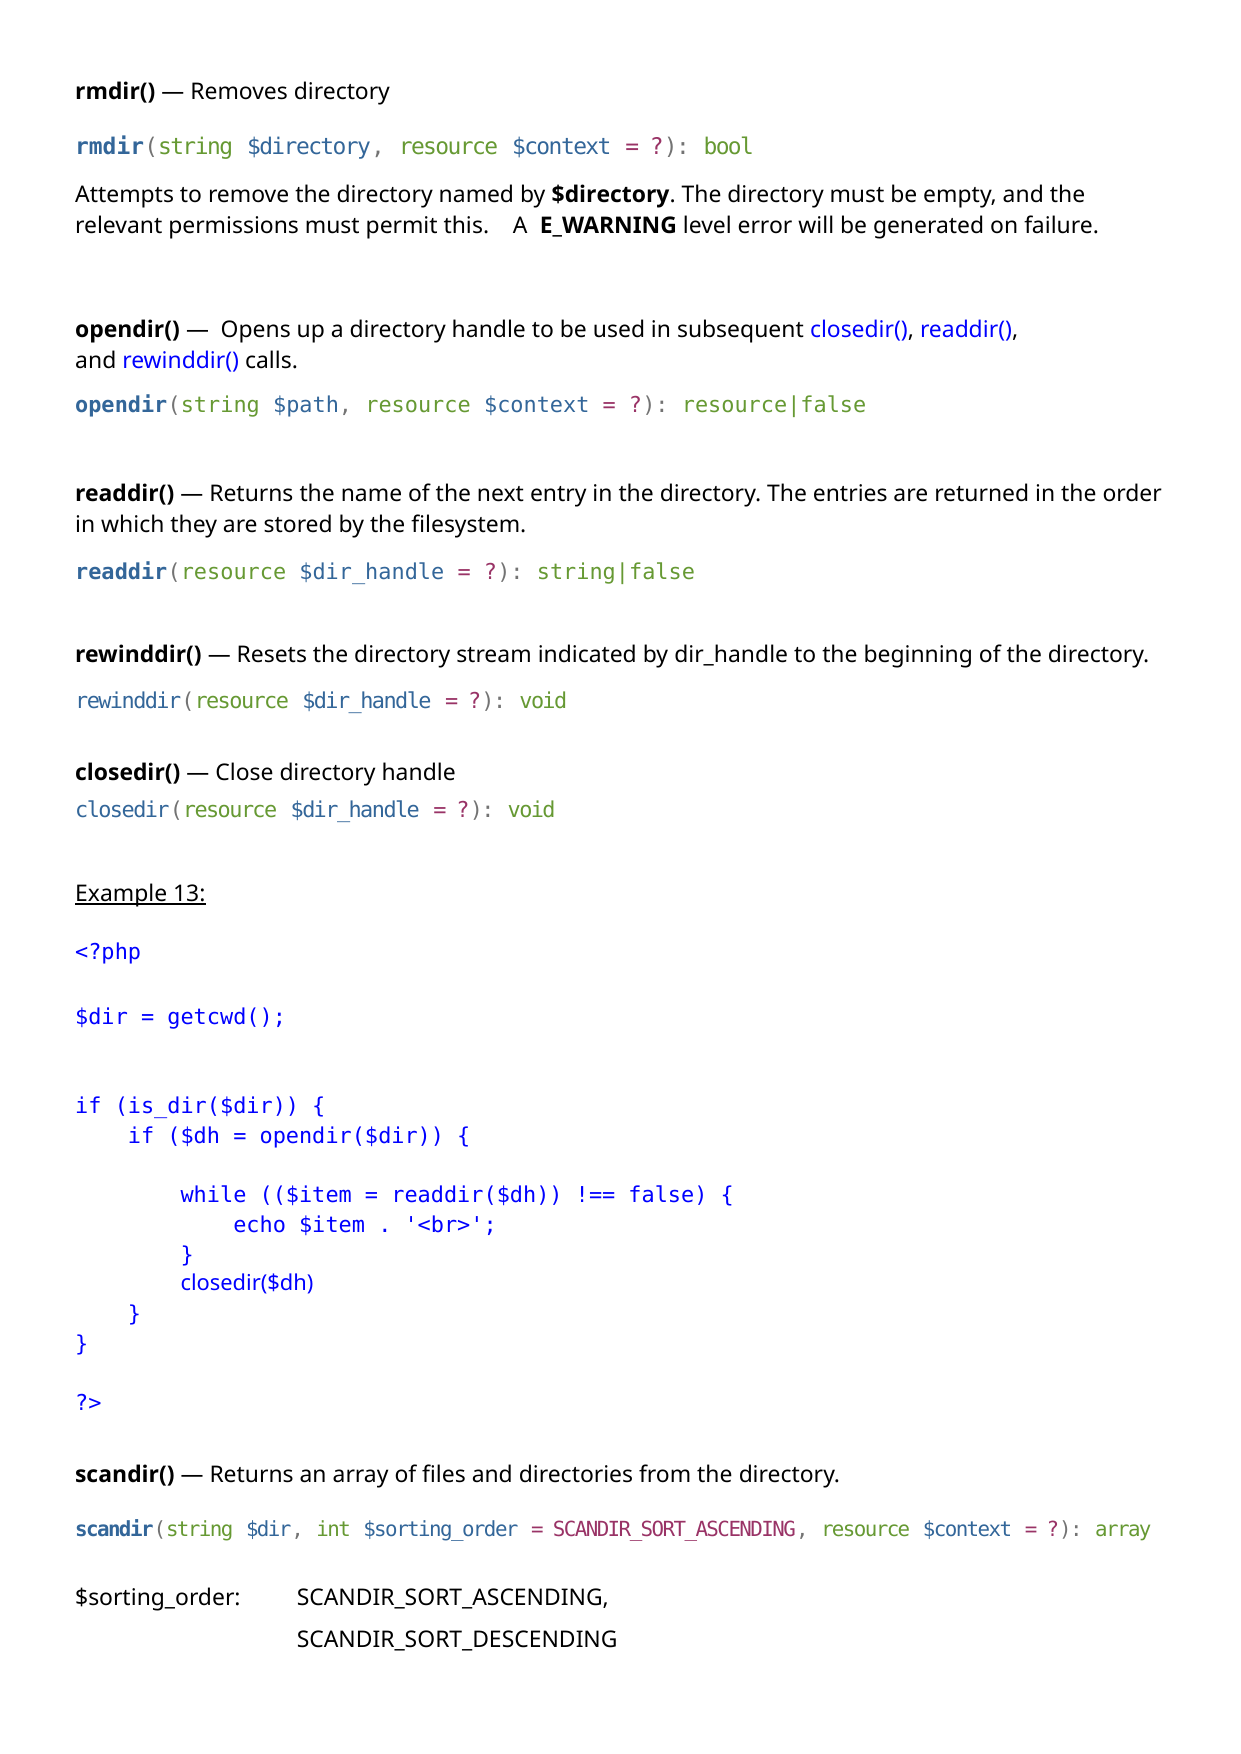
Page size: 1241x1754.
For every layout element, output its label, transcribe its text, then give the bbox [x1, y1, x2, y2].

text scandir(string $dir, int $sorting_order = SCANDIR_SORT_ASCENDING, resource $context = ?): array [75, 1517, 1166, 1542]
text opendir(string $path, resource $context = ?): resource|false [75, 388, 1166, 418]
text while (($item = readdir($dh)) !== false) { [75, 1178, 1166, 1208]
text $sorting_order: SCANDIR_SORT_ASCENDING, [75, 1581, 1166, 1612]
text rmdir() — Removes directory [75, 75, 1166, 106]
text if (is_dir($dir)) { [75, 1089, 1166, 1119]
text if ($dh = opendir($dir)) { [75, 1119, 1166, 1148]
text } [75, 1327, 1166, 1356]
text rewinddir() — Resets the directory stream indicated by dir_handle to the beginning of the directory. [75, 638, 1166, 669]
text readdir(resource $dir_handle = ?): string|false [75, 555, 1166, 584]
text ?> [75, 1386, 1166, 1416]
text Attempts to remove the directory named by $directory. The directory must be empty, and the relevant permissions must permit this. A E_WARNING level error will be generated on failure. [75, 178, 1166, 240]
text readdir() — Returns the name of the next entry in the directory. The entries are returned in the order in which they are stored by the filesystem. [75, 477, 1166, 540]
text closedir() — Close directory handle [75, 756, 1166, 787]
text echo $item . '<br>'; [75, 1208, 1166, 1237]
text } [75, 1297, 1166, 1327]
text rmdir(string $directory, resource $context = ?): bool [75, 130, 1166, 160]
text $dir = getcwd(); [75, 1000, 1166, 1030]
text closedir(resource $dir_handle = ?): void [75, 793, 1166, 823]
text <?php [75, 935, 1166, 964]
text closedir($dh) [75, 1267, 1166, 1297]
text scandir() — Returns an array of files and directories from the directory. [75, 1457, 1166, 1489]
text } [75, 1237, 1166, 1267]
text rewinddir(resource $dir_handle = ?): void [75, 684, 1166, 714]
subtitle opendir() — Opens up a directory handle to be used in subsequent closedir(), readdir(), and rewinddir() calls. [75, 313, 1166, 376]
text SCANDIR_SORT_DESCENDING [75, 1623, 1166, 1654]
text Example 13: [75, 877, 1166, 908]
